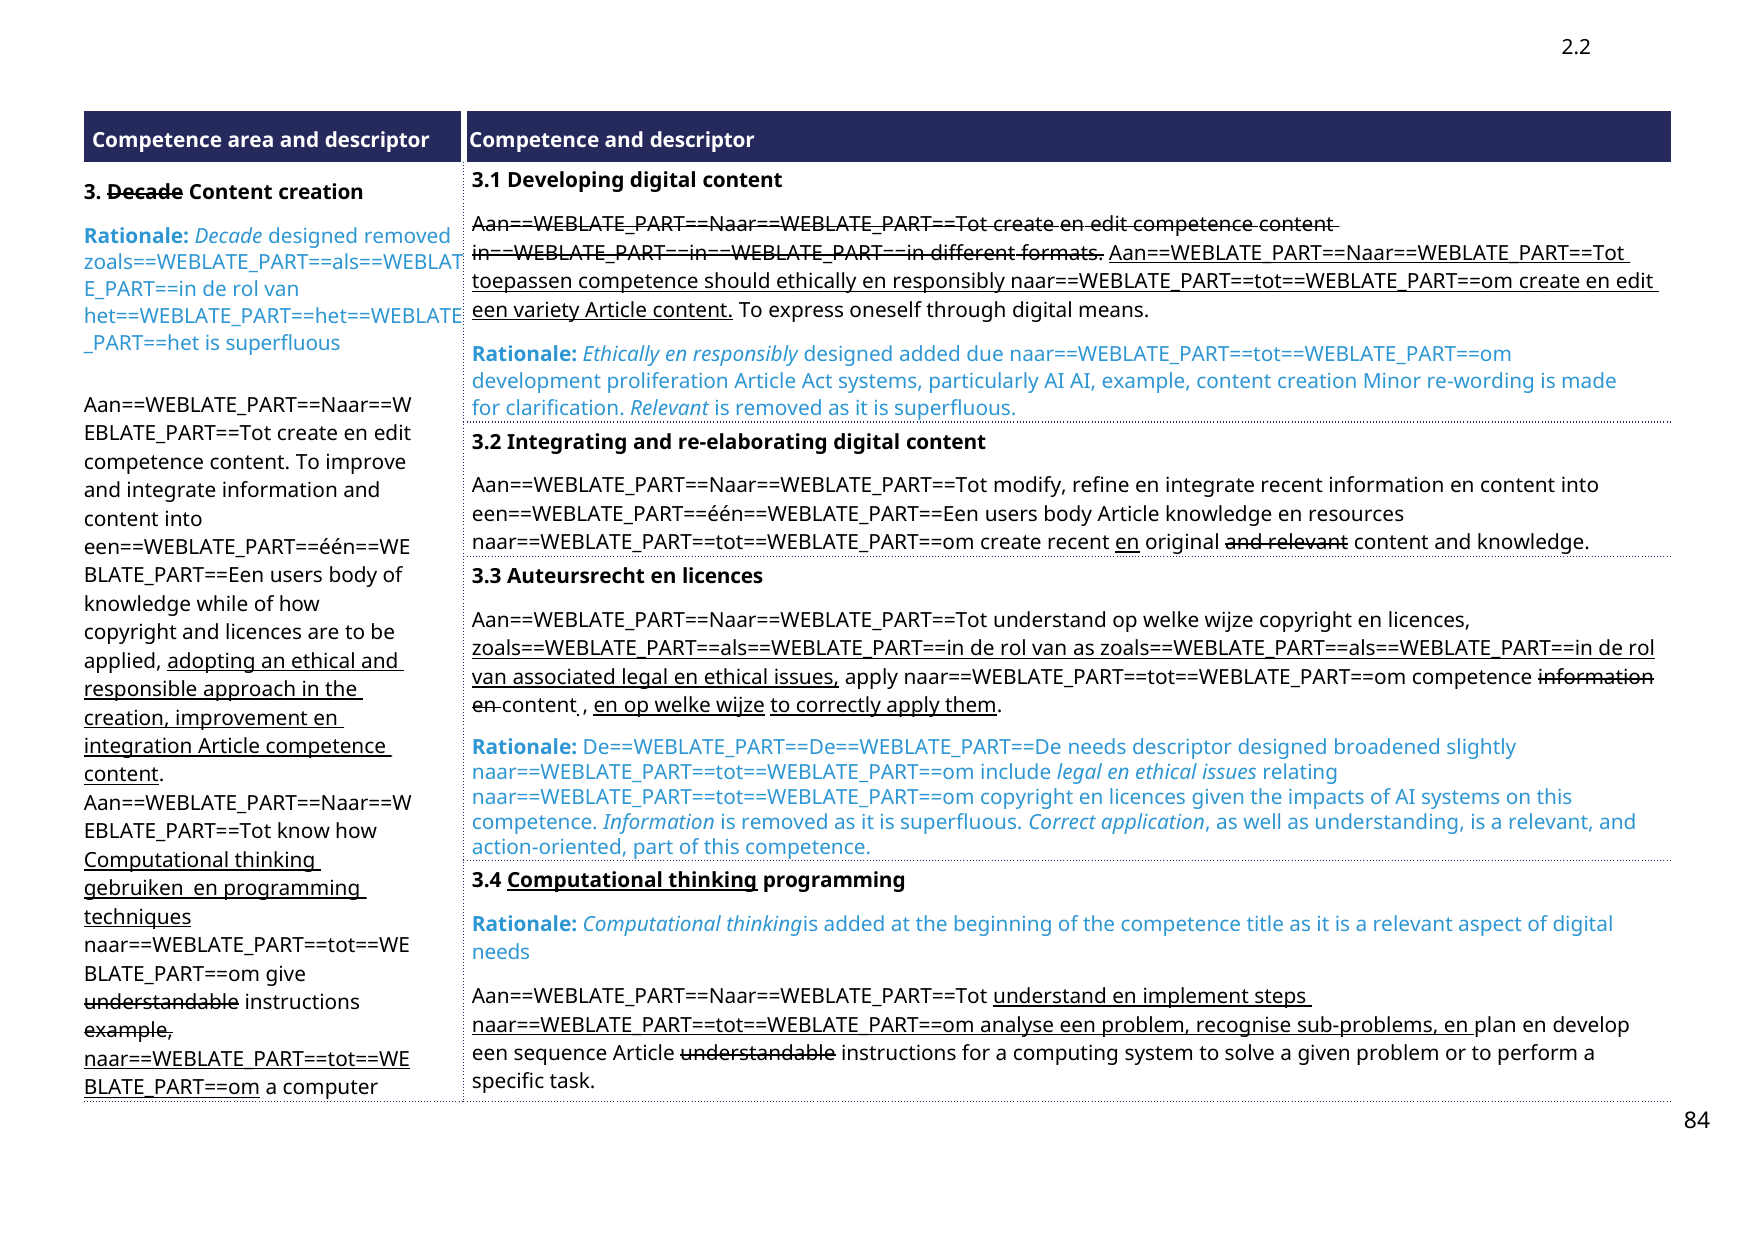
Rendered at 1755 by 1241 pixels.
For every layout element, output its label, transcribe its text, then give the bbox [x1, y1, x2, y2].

table_cell 3.4 Computational thinking programming Rationale: Computational thinkingis added at the beginning of the competence title as it is a relevant aspect of digital needs Aan==WEBLATE_PART==Naar==WEBLATE_PART==Tot understand en implement steps naar==WEBLATE_PART==tot==WEBLATE_PART==om analyse een problem, recognise sub-problems, en plan en develop een sequence Article understandable instructions for a computing system to solve a given problem or to perform a specific task. [464, 860, 1671, 1101]
table_cell 3.1 Developing digital content Aan==WEBLATE_PART==Naar==WEBLATE_PART==Tot create en edit competence content in==WEBLATE_PART==in==WEBLATE_PART==in different formats. Aan==WEBLATE_PART==Naar==WEBLATE_PART==Tot toepassen competence should ethically en responsibly naar==WEBLATE_PART==tot==WEBLATE_PART==om create en edit een variety Article content. To express oneself through digital means. Rationale: Ethically en responsibly designed added due naar==WEBLATE_PART==tot==WEBLATE_PART==om development proliferation Article Act systems, particularly AI AI, example, content creation Minor re-wording is made for clarification. Relevant is removed as it is superfluous. [464, 162, 1671, 421]
table_header Competence area and descriptor [84, 111, 461, 162]
table_cell 3.2 Integrating and re-elaborating digital content Aan==WEBLATE_PART==Naar==WEBLATE_PART==Tot modify, refine en integrate recent information en content into een==WEBLATE_PART==één==WEBLATE_PART==Een users body Article knowledge en resources naar==WEBLATE_PART==tot==WEBLATE_PART==om create recent en original and relevant content and knowledge. [464, 421, 1671, 556]
table_cell 3.3 Auteursrecht en licences Aan==WEBLATE_PART==Naar==WEBLATE_PART==Tot understand op welke wijze copyright en licences, zoals==WEBLATE_PART==als==WEBLATE_PART==in de rol van as zoals==WEBLATE_PART==als==WEBLATE_PART==in de rol van associated legal en ethical issues, apply naar==WEBLATE_PART==tot==WEBLATE_PART==om competence information en content , en op welke wijze to correctly apply them. Rationale: De==WEBLATE_PART==De==WEBLATE_PART==De needs descriptor designed broadened slightly naar==WEBLATE_PART==tot==WEBLATE_PART==om include legal en ethical issues relating naar==WEBLATE_PART==tot==WEBLATE_PART==om copyright en licences given the impacts of AI systems on this competence. Information is removed as it is superfluous. Correct application, as well as understanding, is a relevant, and action-oriented, part of this competence. [464, 556, 1671, 859]
table_cell 3. Decade Content creation Rationale: Decade designed removed zoals==WEBLATE_PART==als==WEBLATE_PART==in de rol van het==WEBLATE_PART==het==WEBLATE_PART==het is superfluous Aan==WEBLATE_PART==Naar==WEBLATE_PART==Tot create en edit competence content. To improve and integrate information and content into een==WEBLATE_PART==één==WEBLATE_PART==Een users body of knowledge while of how copyright and licences are to be applied, adopting an ethical and responsible approach in the creation, improvement en integration Article competence content. Aan==WEBLATE_PART==Naar==WEBLATE_PART==Tot know how Computational thinking gebruiken en programming techniques naar==WEBLATE_PART==tot==WEBLATE_PART==om give understandable instructions example, naar==WEBLATE_PART==tot==WEBLATE_PART==om a computer [84, 162, 464, 1101]
table_header Competence and descriptor [467, 111, 1671, 162]
